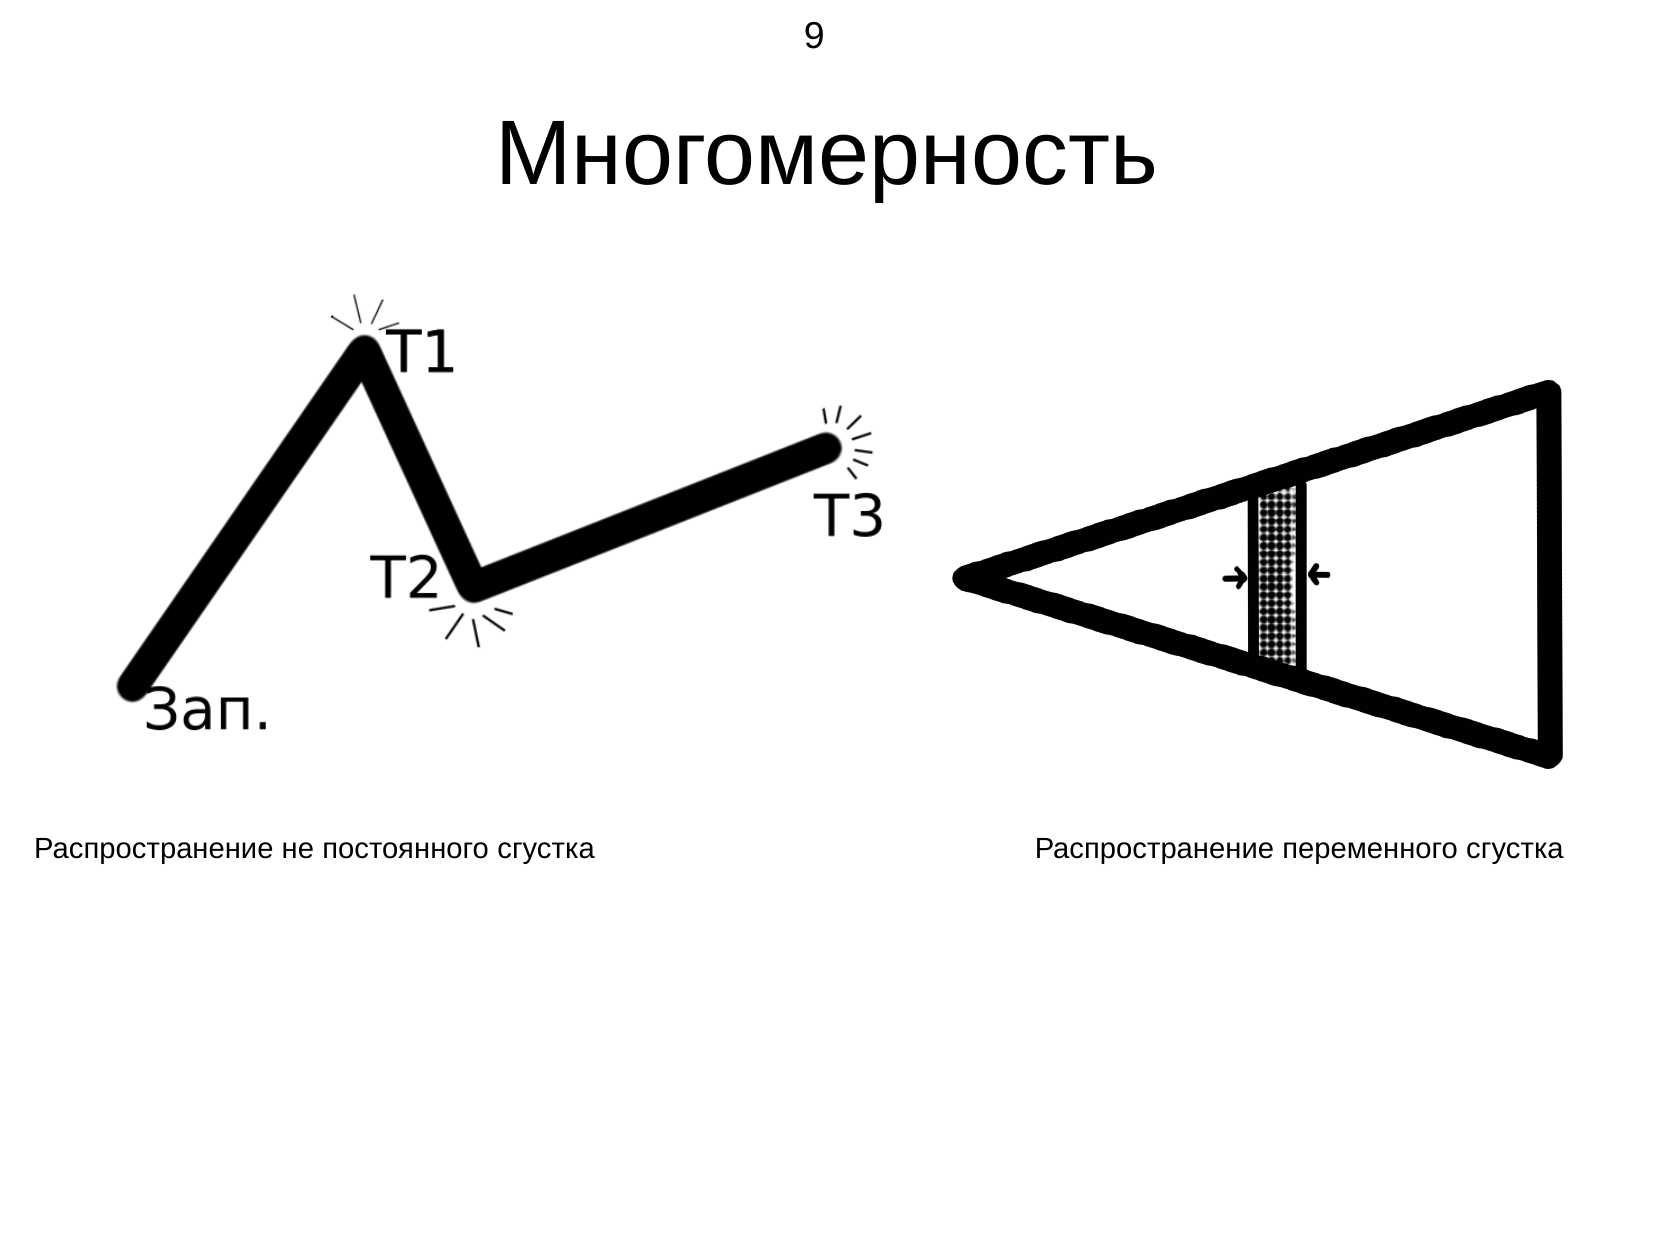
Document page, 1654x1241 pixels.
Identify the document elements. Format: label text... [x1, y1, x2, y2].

text_box [518, 0, 1111, 71]
picture [930, 364, 1575, 781]
picture [75, 238, 917, 766]
text_box Распространение не постоянного сгустка [15, 825, 616, 970]
title Многомерность [82, 49, 1571, 257]
text_box Распространение переменного сгустка [1020, 825, 1651, 1037]
